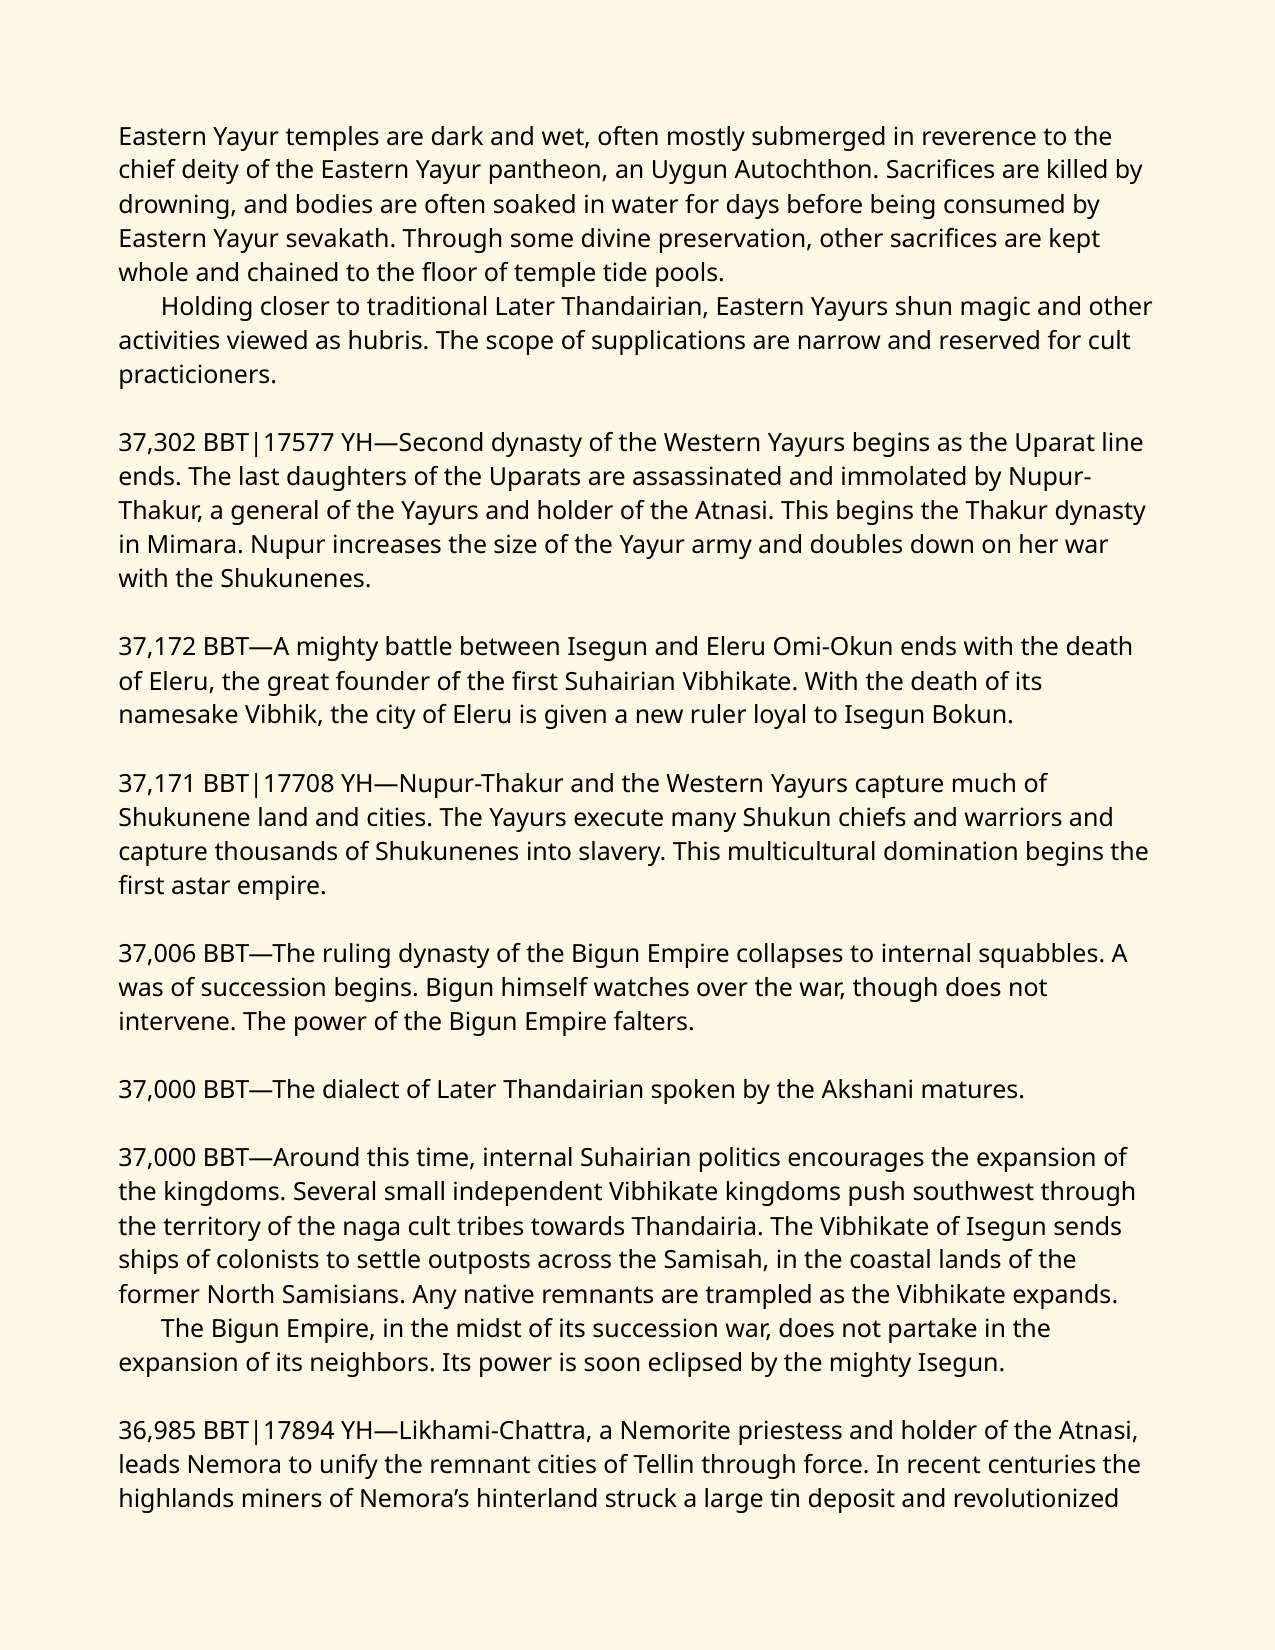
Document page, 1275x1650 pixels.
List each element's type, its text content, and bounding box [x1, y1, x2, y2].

text 37,172 BBT—A mighty battle between Isegun and Eleru Omi-Okun ends with the death of Eleru, the great founder of the first Suhairian Vibhikate. With the death of its namesake Vibhik, the city of Eleru is given a new ruler loyal to Isegun Bokun. [118, 629, 1157, 731]
text 37,000 BBT—Around this time, internal Suhairian politics encourages the expansion of the kingdoms. Several small independent Vibhikate kingdoms push southwest through the territory of the naga cult tribes towards Thandairia. The Vibhikate of Isegun sends ships of colonists to settle outposts across the Samisah, in the coastal lands of the former North Samisians. Any native remnants are trampled as the Vibhikate expands. [118, 1140, 1157, 1310]
text 37,302 BBT|17577 YH—Second dynasty of the Western Yayurs begins as the Uparat line ends. The last daughters of the Uparats are assassinated and immolated by Nupur-Thakur, a general of the Yayurs and holder of the Atnasi. This begins the Thakur dynasty in Mimara. Nupur increases the size of the Yayur army and doubles down on her war with the Shukunenes. [118, 425, 1157, 595]
text 36,985 BBT|17894 YH—Likhami-Chattra, a Nemorite priestess and holder of the Atnasi, leads Nemora to unify the remnant cities of Tellin through force. In recent centuries the highlands miners of Nemora’s hinterland struck a large tin deposit and revolutionized [118, 1412, 1157, 1515]
text 37,171 BBT|17708 YH—Nupur-Thakur and the Western Yayurs capture much of Shukunene land and cities. The Yayurs execute many Shukun chiefs and warriors and capture thousands of Shukunenes into slavery. This multicultural domination begins the first astar empire. [118, 765, 1157, 902]
text Holding closer to traditional Later Thandairian, Eastern Yayurs shun magic and other activities viewed as hubris. The scope of supplications are narrow and reserved for cult practicioners. [118, 288, 1157, 391]
text 37,006 BBT—The ruling dynasty of the Bigun Empire collapses to internal squabbles. A was of succession begins. Bigun himself watches over the war, though does not intervene. The power of the Bigun Empire falters. [118, 936, 1157, 1038]
text 37,000 BBT—The dialect of Later Thandairian spoken by the Akshani matures. [118, 1072, 1157, 1106]
text The Bigun Empire, in the midst of its succession war, does not partake in the expansion of its neighbors. Its power is soon eclipsed by the mighty Isegun. [118, 1310, 1157, 1378]
text Eastern Yayur temples are dark and wet, often mostly submerged in reverence to the chief deity of the Eastern Yayur pantheon, an Uygun Autochthon. Sacrifices are killed by drowning, and bodies are often soaked in water for days before being consumed by Eastern Yayur sevakath. Through some divine preservation, other sacrifices are kept whole and chained to the floor of temple tide pools. [118, 118, 1157, 288]
